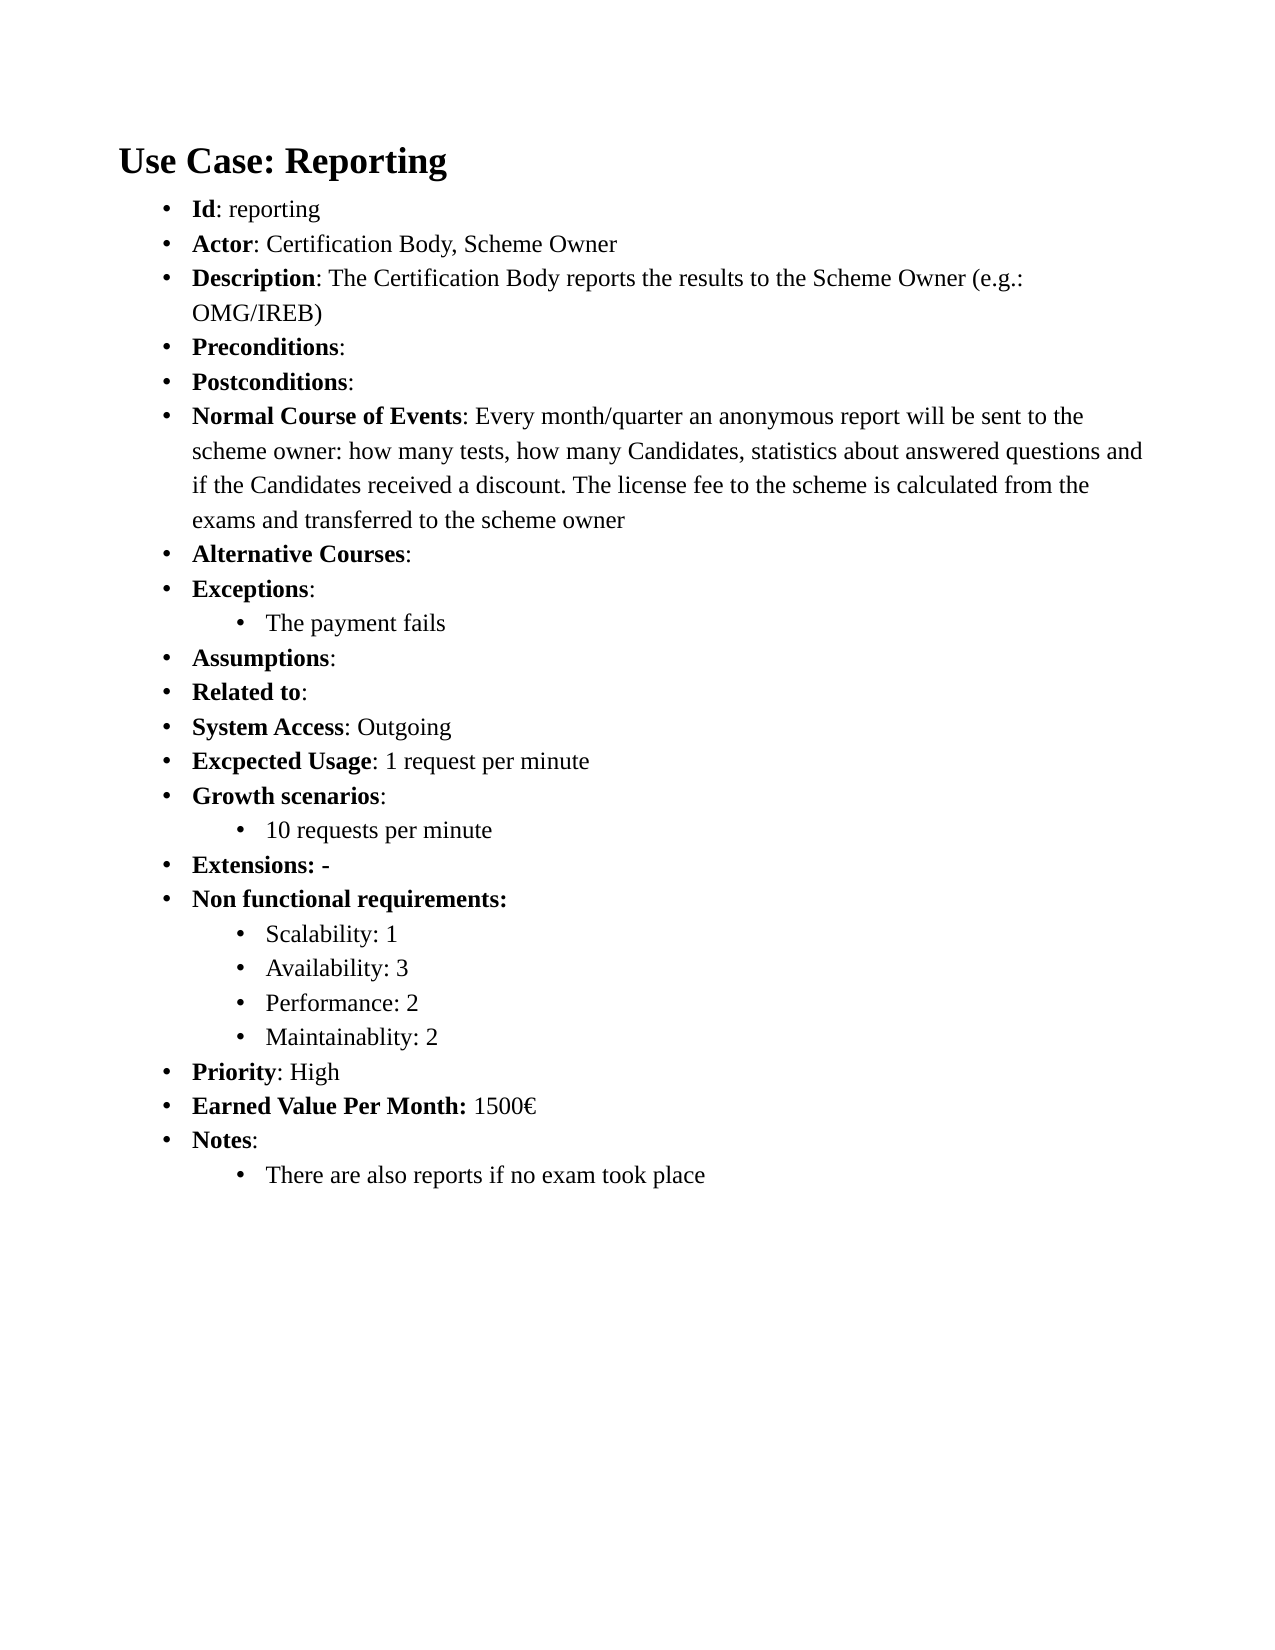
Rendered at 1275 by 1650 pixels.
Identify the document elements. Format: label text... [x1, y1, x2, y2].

list Scalability: 1 [236, 919, 1157, 947]
list System Access: Outgoing [162, 712, 1157, 741]
subtitle Use Case: Reporting [118, 139, 1157, 182]
list Actor: Certification Body, Scheme Owner [162, 229, 1157, 258]
list Earned Value Per Month: 1500€ [162, 1091, 1157, 1120]
list Assumptions: [162, 643, 1157, 672]
list Postconditions: [162, 367, 1157, 396]
list Id: reporting [162, 194, 1157, 223]
list Performance: 2 [236, 988, 1157, 1016]
list Non functional requirements: [162, 884, 1157, 913]
list Description: The Certification Body reports the results to the Scheme Owner (e.g.: OMG/IREB) [162, 263, 1157, 327]
list Alternative Courses: [162, 539, 1157, 568]
list Maintainablity: 2 [236, 1022, 1157, 1051]
list Exceptions: [162, 574, 1157, 603]
list Growth scenarios: [162, 781, 1157, 809]
list The payment fails [236, 608, 1157, 637]
list Extensions: - [162, 850, 1157, 878]
list 10 requests per minute [236, 815, 1157, 844]
list Normal Course of Events: Every month/quarter an anonymous report will be sent to the scheme owner: how many tests, how many Candidates, statistics about answered questions and if the Candidates received a discount. The license fee to the scheme is calculated from the exams and transferred to the scheme owner [162, 401, 1157, 534]
list Priority: High [162, 1057, 1157, 1085]
list Related to: [162, 677, 1157, 706]
list Notes: [162, 1126, 1157, 1154]
list Availability: 3 [236, 953, 1157, 982]
list Excpected Usage: 1 request per minute [162, 746, 1157, 775]
list There are also reports if no exam took place [236, 1160, 1157, 1189]
list Preconditions: [162, 332, 1157, 361]
